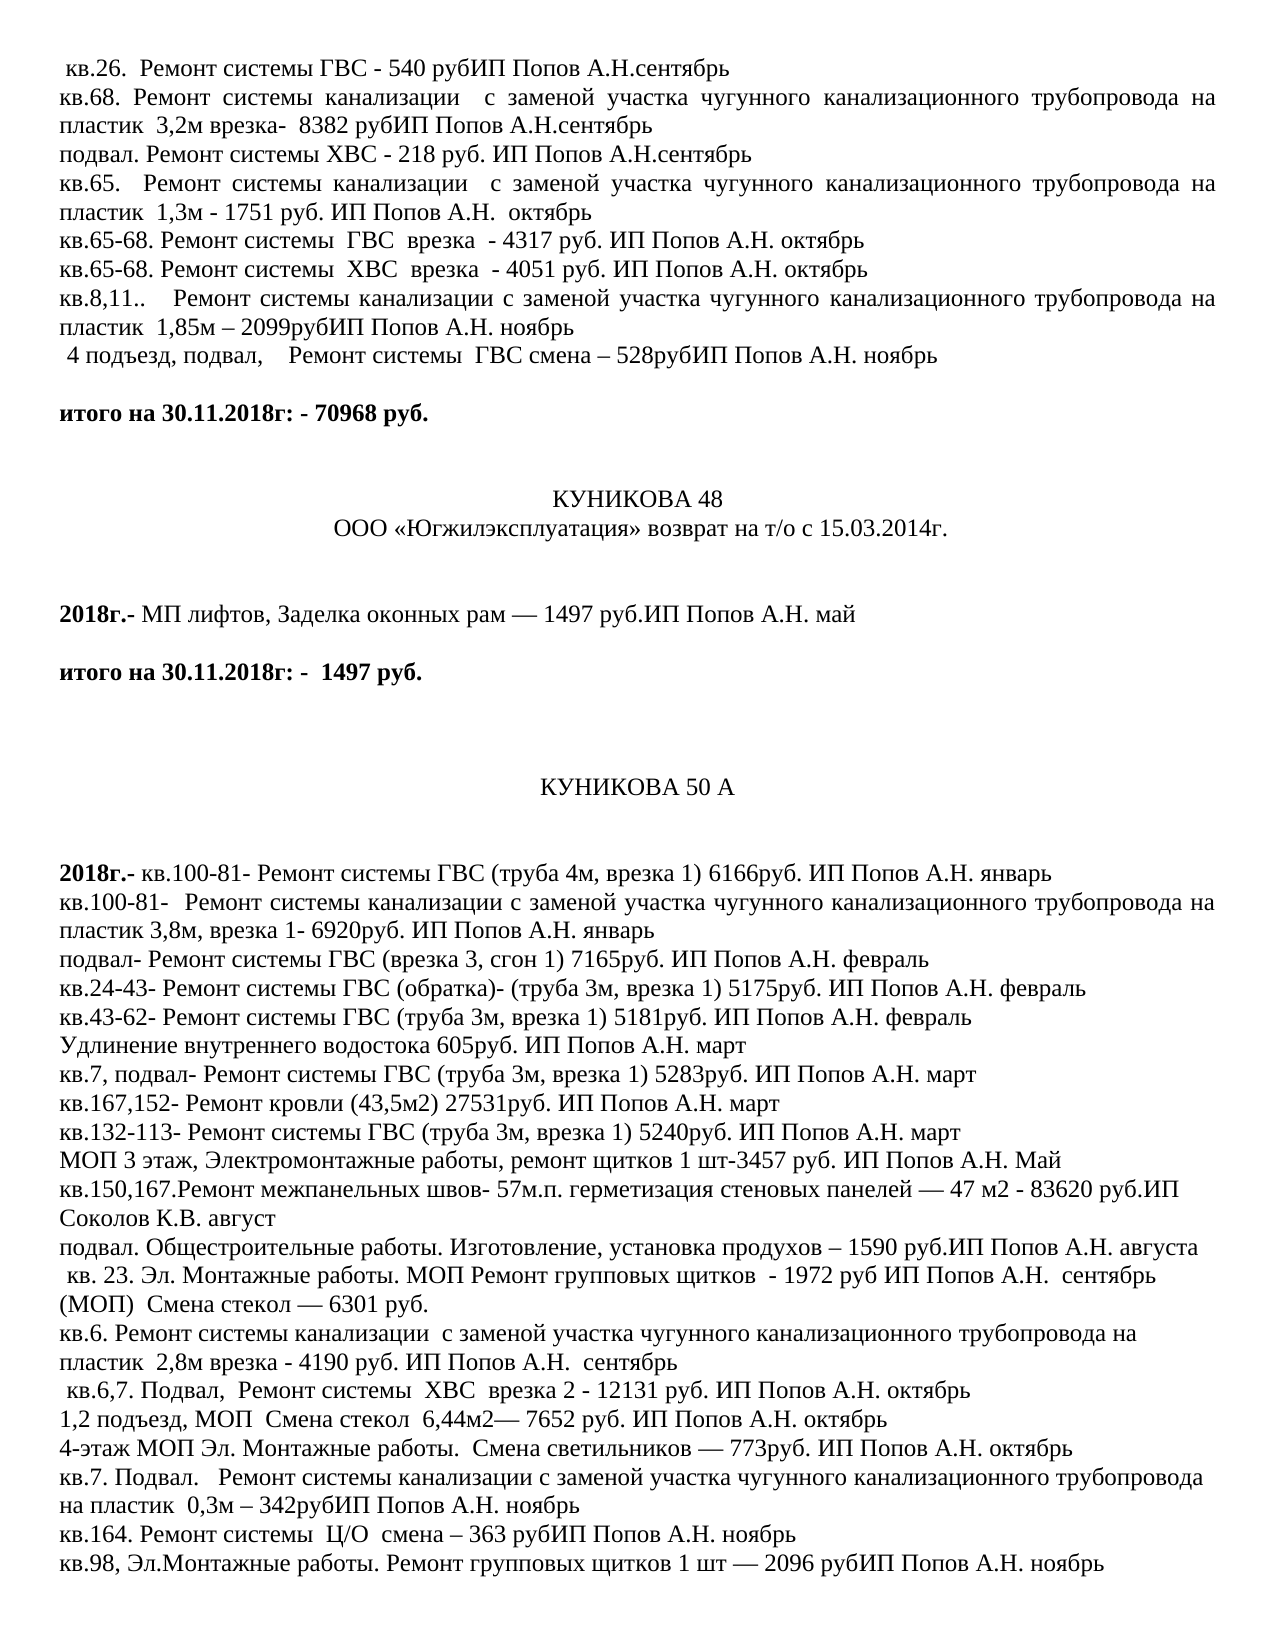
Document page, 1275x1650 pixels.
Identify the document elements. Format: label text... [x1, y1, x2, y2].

text 4 подъезд, подвал, Ремонт системы ГВС смена – 528рубИП Попов А.Н. ноябрь [59, 341, 1216, 369]
text кв.98, Эл.Монтажные работы. Ремонт групповых щитков 1 шт — 2096 рубИП Попов А.Н. ноябрь [59, 1548, 1216, 1577]
text подвал. Общестроительные работы. Изготовление, установка продухов – 1590 руб.ИП Попов А.Н. августа [59, 1232, 1216, 1261]
text кв.6. Ремонт системы канализации с заменой участка чугунного канализационного трубопровода на пластик 2,8м врезка - 4190 руб. ИП Попов А.Н. сентябрь [59, 1318, 1216, 1376]
text кв.132-113- Ремонт системы ГВС (труба 3м, врезка 1) 5240руб. ИП Попов А.Н. март [59, 1117, 1216, 1146]
text (МОП) Смена стекол — 6301 руб. [59, 1289, 1216, 1318]
text кв.7. Подвал. Ремонт системы канализации с заменой участка чугунного канализационного трубопровода на пластик 0,3м – 342рубИП Попов А.Н. ноябрь [59, 1462, 1216, 1519]
text кв.24-43- Ремонт системы ГВС (обратка)- (труба 3м, врезка 1) 5175руб. ИП Попов А.Н. февраль [59, 973, 1216, 1002]
text кв.65. Ремонт системы канализации с заменой участка чугунного канализационного трубопровода на пластик 1,3м - 1751 руб. ИП Попов А.Н. октябрь [59, 168, 1216, 226]
text кв.6,7. Подвал, Ремонт системы ХВС врезка 2 - 12131 руб. ИП Попов А.Н. октябрь [59, 1376, 1216, 1404]
text кв.68. Ремонт системы канализации с заменой участка чугунного канализационного трубопровода на пластик 3,2м врезка- 8382 рубИП Попов А.Н.сентябрь [59, 82, 1216, 139]
text подвал- Ремонт системы ГВС (врезка 3, сгон 1) 7165руб. ИП Попов А.Н. февраль [59, 944, 1216, 973]
text кв.26. Ремонт системы ГВС - 540 рубИП Попов А.Н.сентябрь [59, 53, 1216, 82]
text подвал. Ремонт системы ХВС - 218 руб. ИП Попов А.Н.сентябрь [59, 139, 1216, 168]
text кв.65-68. Ремонт системы ХВС врезка - 4051 руб. ИП Попов А.Н. октябрь [59, 254, 1216, 283]
text кв.65-68. Ремонт системы ГВС врезка - 4317 руб. ИП Попов А.Н. октябрь [59, 226, 1216, 254]
text итого на 30.11.2018г: - 1497 руб. [59, 657, 1216, 686]
text МОП 3 этаж, Электромонтажные работы, ремонт щитков 1 шт-3457 руб. ИП Попов А.Н. Май [59, 1146, 1216, 1174]
text КУНИКОВА 50 А [59, 772, 1216, 801]
text кв.8,11.. Ремонт системы канализации с заменой участка чугунного канализационного трубопровода на пластик 1,85м – 2099рубИП Попов А.Н. ноябрь [59, 283, 1216, 341]
text 2018г.- кв.100-81- Ремонт системы ГВС (труба 4м, врезка 1) 6166руб. ИП Попов А.Н. январь [59, 858, 1216, 887]
text кв.164. Ремонт системы Ц/О смена – 363 рубИП Попов А.Н. ноябрь [59, 1519, 1216, 1548]
text ООО «Югжилэксплуатация» возврат на т/о с 15.03.2014г. [59, 513, 1216, 542]
text кв. 23. Эл. Монтажные работы. МОП Ремонт групповых щитков - 1972 руб ИП Попов А.Н. сентябрь [59, 1261, 1216, 1289]
text кв.150,167.Ремонт межпанельных швов- 57м.п. герметизация стеновых панелей — 47 м2 - 83620 руб.ИП Соколов К.В. август [59, 1174, 1216, 1232]
text кв.167,152- Ремонт кровли (43,5м2) 27531руб. ИП Попов А.Н. март [59, 1088, 1216, 1117]
text итого на 30.11.2018г: - 70968 руб. [59, 398, 1216, 427]
text кв.43-62- Ремонт системы ГВС (труба 3м, врезка 1) 5181руб. ИП Попов А.Н. февраль [59, 1002, 1216, 1031]
text кв.7, подвал- Ремонт системы ГВС (труба 3м, врезка 1) 5283руб. ИП Попов А.Н. март [59, 1059, 1216, 1088]
text Удлинение внутреннего водостока 605руб. ИП Попов А.Н. март [59, 1031, 1216, 1059]
text 4-этаж МОП Эл. Монтажные работы. Смена светильников — 773руб. ИП Попов А.Н. октябрь [59, 1433, 1216, 1462]
text 1,2 подъезд, МОП Смена стекол 6,44м2— 7652 руб. ИП Попов А.Н. октябрь [59, 1404, 1216, 1433]
text КУНИКОВА 48 [59, 484, 1216, 513]
text 2018г.- МП лифтов, Заделка оконных рам — 1497 руб.ИП Попов А.Н. май [59, 599, 1216, 628]
text кв.100-81- Ремонт системы канализации с заменой участка чугунного канализационного трубопровода на пластик 3,8м, врезка 1- 6920руб. ИП Попов А.Н. январь [59, 887, 1216, 944]
